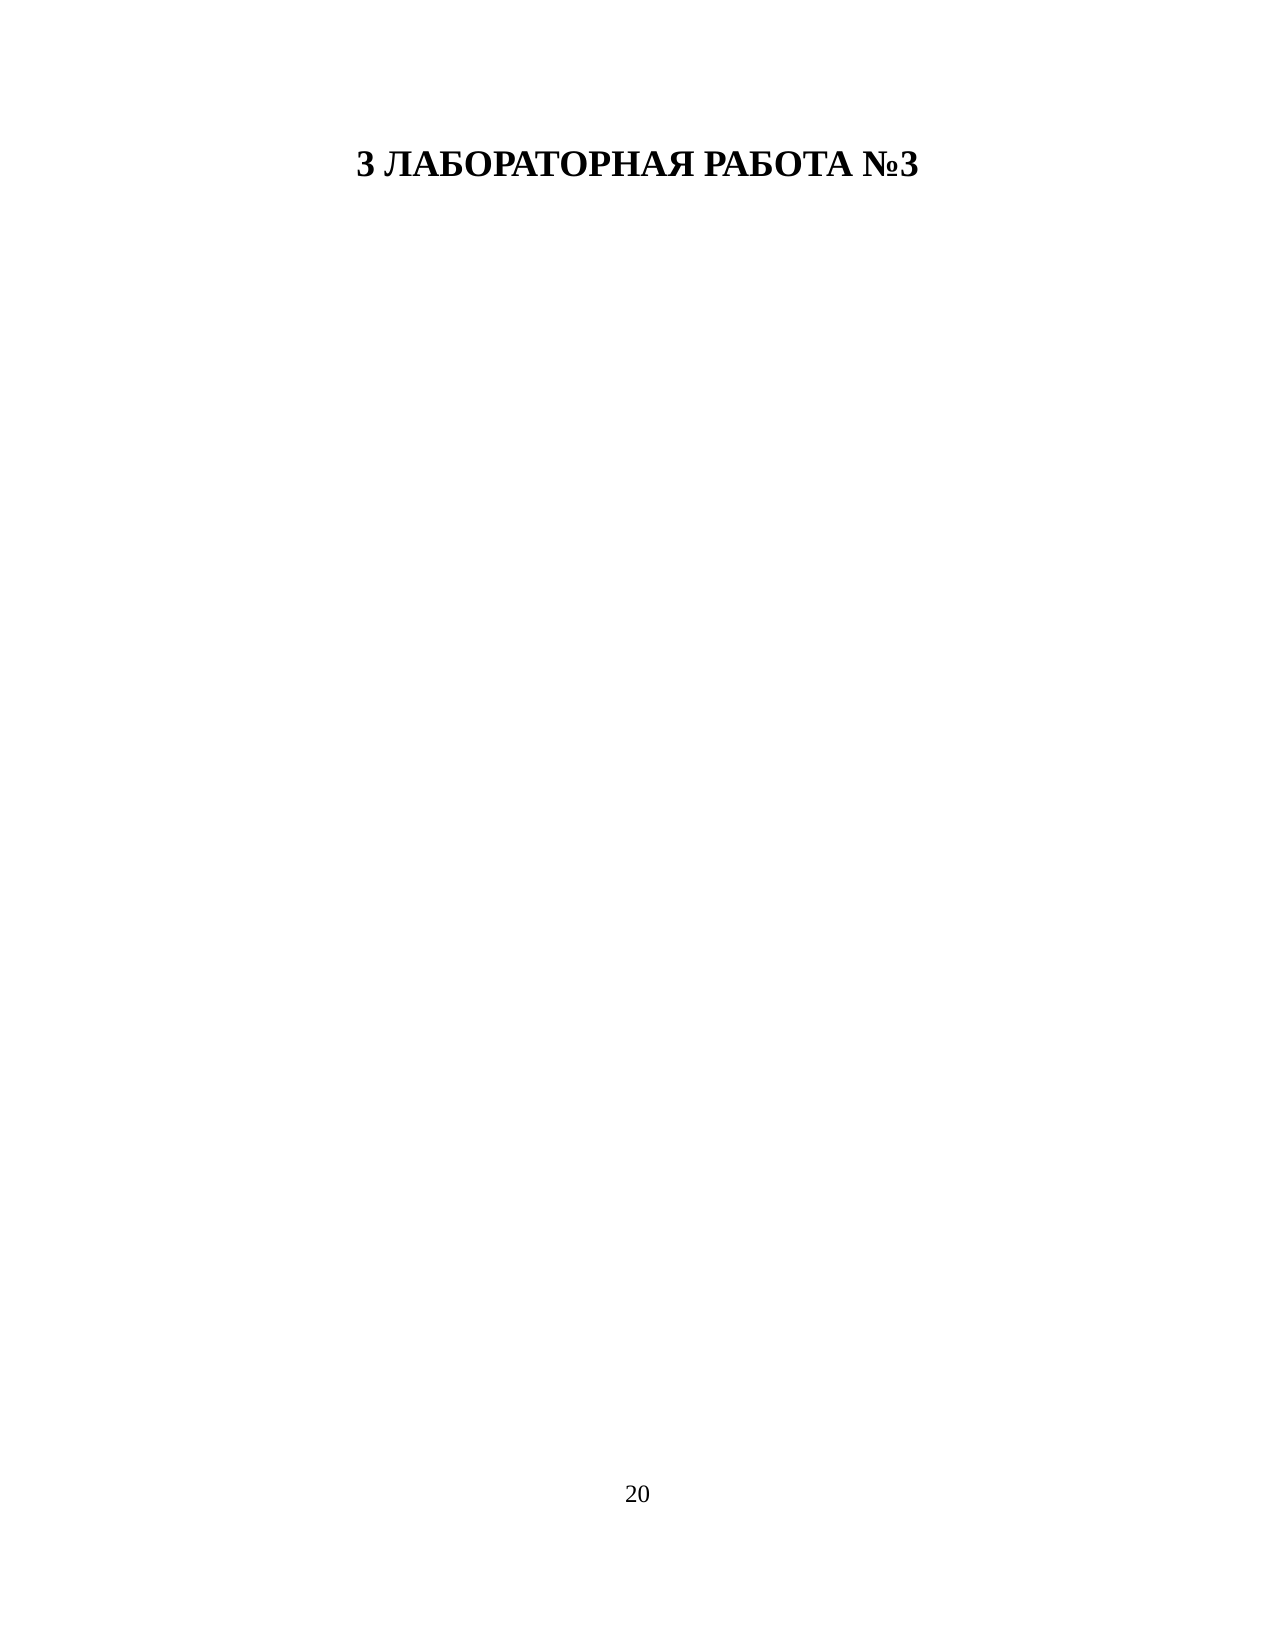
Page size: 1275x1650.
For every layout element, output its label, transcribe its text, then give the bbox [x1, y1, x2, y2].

subtitle 3 ЛАБОРАТОРНАЯ РАБОТА №3 [118, 142, 1157, 185]
